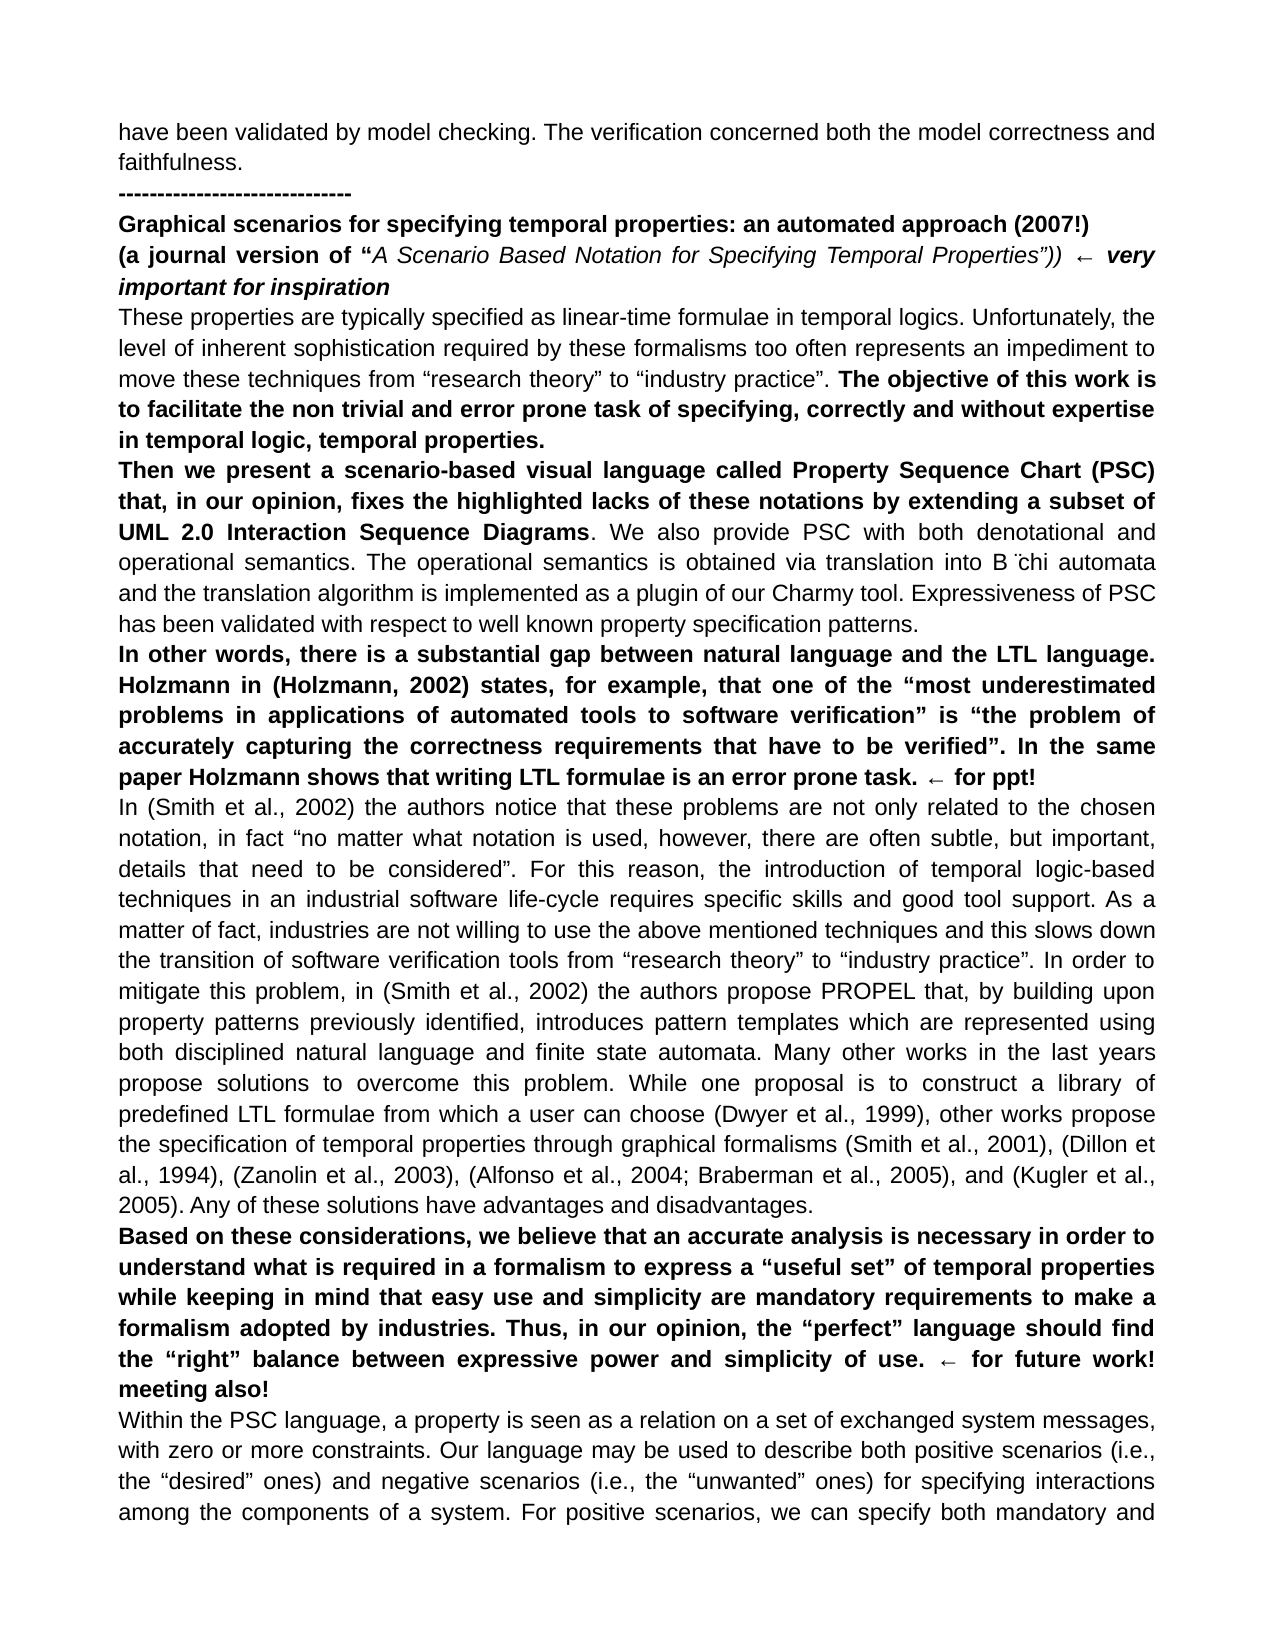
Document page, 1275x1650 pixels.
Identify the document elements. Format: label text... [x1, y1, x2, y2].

text In other words, there is a substantial gap between natural language and the LTL language. Holzmann in (Holzmann, 2002) states, for example, that one of the “most underestimated problems in applications of automated tools to software verification” is “the problem of accurately capturing the correctness requirements that have to be verified”. In the same paper Holzmann shows that writing LTL formulae is an error prone task. ← for ppt! [118, 641, 1157, 790]
text Within the PSC language, a property is seen as a relation on a set of exchanged system messages, with zero or more constraints. Our language may be used to describe both positive scenarios (i.e., the “desired” ones) and negative scenarios (i.e., the “unwanted” ones) for specifying interactions among the components of a system. For positive scenarios, we can specify both mandatory and [118, 1406, 1157, 1525]
text In (Smith et al., 2002) the authors notice that these problems are not only related to the chosen notation, in fact “no matter what notation is used, however, there are often subtle, but important, details that need to be considered”. For this reason, the introduction of temporal logic-based techniques in an industrial software life-cycle requires specific skills and good tool support. As a matter of fact, industries are not willing to use the above mentioned techniques and this slows down the transition of software verification tools from “research theory” to “industry practice”. In order to mitigate this problem, in (Smith et al., 2002) the authors propose PROPEL that, by building upon property patterns previously identified, introduces pattern templates which are represented using both disciplined natural language and finite state automata. Many other works in the last years propose solutions to overcome this problem. While one proposal is to construct a library of predefined LTL formulae from which a user can choose (Dwyer et al., 1999), other works propose the specification of temporal properties through graphical formalisms (Smith et al., 2001), (Dillon et al., 1994), (Zanolin et al., 2003), (Alfonso et al., 2004; Braberman et al., 2005), and (Kugler et al., 2005). Any of these solutions have advantages and disadvantages. [118, 794, 1157, 1219]
text Based on these considerations, we believe that an accurate analysis is necessary in order to understand what is required in a formalism to express a “useful set” of temporal properties while keeping in mind that easy use and simplicity are mandatory requirements to make a formalism adopted by industries. Thus, in our opinion, the “perfect” language should find the “right” balance between expressive power and simplicity of use. ← for future work! meeting also! [118, 1222, 1157, 1402]
text Then we present a scenario-based visual language called Property Sequence Chart (PSC) that, in our opinion, fixes the highlighted lacks of these notations by extending a subset of UML 2.0 Interaction Sequence Diagrams. We also provide PSC with both denotational and operational semantics. The operational semantics is obtained via translation into B ̈chi automata and the translation algorithm is implemented as a plugin of our Charmy tool. Expressiveness of PSC has been validated with respect to well known property specification patterns. [118, 457, 1157, 637]
text ------------------------------ [118, 179, 1157, 206]
text These properties are typically specified as linear-time formulae in temporal logics. Unfortunately, the level of inherent sophistication required by these formalisms too often represents an impediment to move these techniques from “research theory” to “industry practice”. The objective of this work is to facilitate the non trivial and error prone task of specifying, correctly and without expertise in temporal logic, temporal properties. [118, 304, 1157, 453]
text (a journal version of “A Scenario Based Notation for Specifying Temporal Properties”)) ← very important for inspiration [118, 241, 1157, 300]
text Graphical scenarios for specifying temporal properties: an automated approach (2007!) [118, 210, 1157, 237]
text have been validated by model checking. The verification concerned both the model correctness and faithfulness. [118, 118, 1157, 176]
